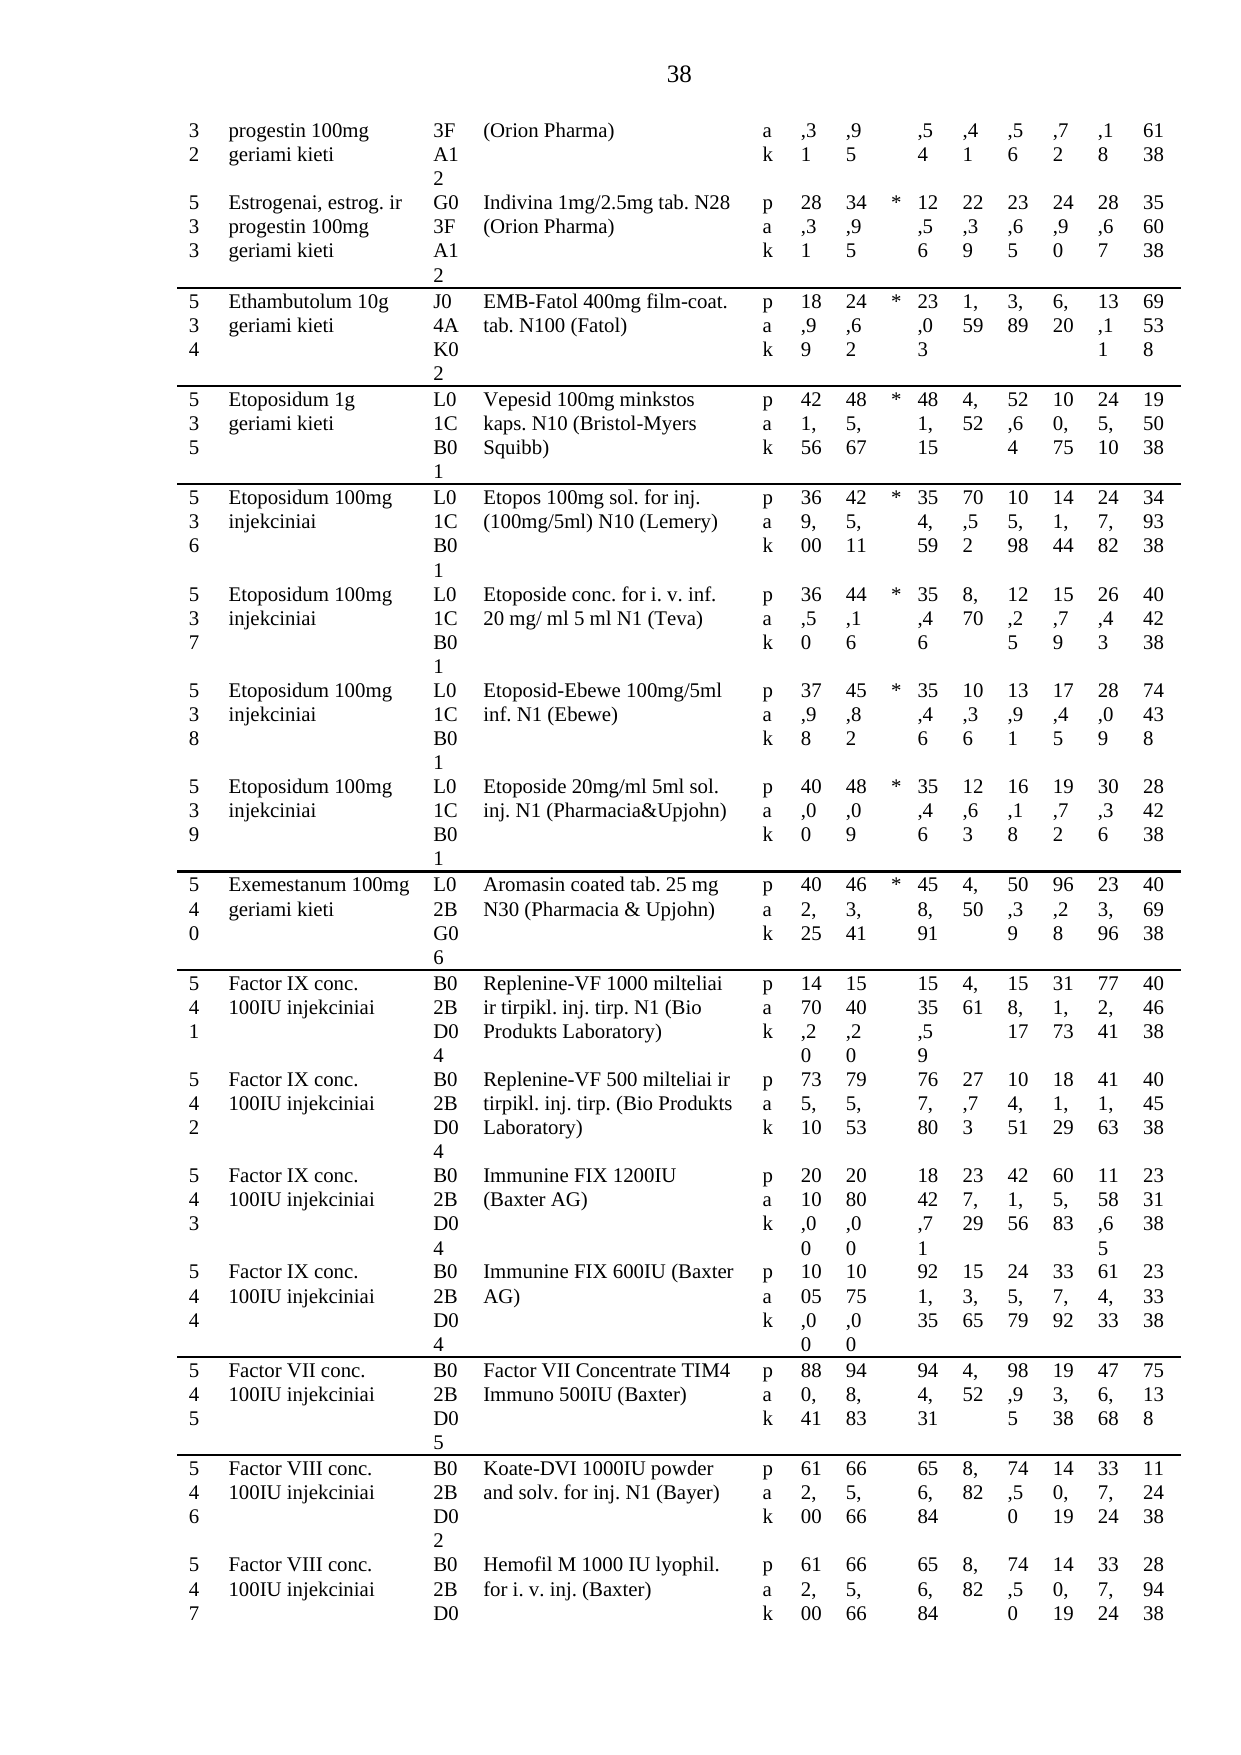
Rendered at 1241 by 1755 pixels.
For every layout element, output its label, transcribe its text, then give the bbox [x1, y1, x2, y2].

table_cell 535 [177, 387, 217, 483]
table_cell 6,20 [1041, 289, 1086, 385]
table_cell Vepesid 100mg minkstos kaps. N10 (Bristol-Myers Squibb) [472, 387, 751, 483]
table_cell pak [751, 1358, 789, 1454]
table_cell 421,56 [996, 1163, 1041, 1259]
table_cell 537 [177, 582, 217, 678]
table_cell B02BD04 [422, 971, 472, 1067]
table_cell 1158,65 [1086, 1163, 1132, 1259]
table_cell B02BD05 [422, 1358, 472, 1454]
table_cell 23,65 [996, 190, 1041, 287]
table_cell Etoposidum 1g geriami kieti [217, 387, 422, 483]
table_cell 541 [177, 971, 217, 1067]
table_cell 458,91 [906, 873, 951, 969]
table_cell 404638 [1132, 971, 1181, 1067]
table_cell 544 [177, 1260, 217, 1356]
table_cell 158,17 [996, 971, 1041, 1067]
table_cell 105,98 [996, 485, 1041, 582]
table_cell 69538 [1132, 289, 1181, 385]
table_cell 921,35 [906, 1260, 951, 1356]
table_cell pak [751, 873, 789, 969]
table_cell Replenine-VF 500 milteliai ir tirpikl. inj. tirp. (Bio Produkts Laboratory) [472, 1067, 751, 1163]
table_cell Factor VIII conc. 100IU injekciniai [217, 1553, 422, 1624]
table_cell ,72 [1041, 118, 1086, 190]
table_cell ,56 [996, 118, 1041, 190]
table_cell * [880, 678, 906, 774]
table_cell Etoposidum 100mg injekciniai [217, 774, 422, 870]
table_cell 70,52 [951, 485, 996, 582]
table_cell 481,15 [906, 387, 951, 483]
table_cell * [880, 485, 906, 582]
table_cell 245,79 [996, 1260, 1041, 1356]
table_cell 98,95 [996, 1358, 1041, 1454]
table_cell Etoposidum 100mg injekciniai [217, 485, 422, 582]
table_cell Immunine FIX 600IU (Baxter AG) [472, 1260, 751, 1356]
table_cell Hemofil M 1000 IU lyophil. for i. v. inj. (Baxter) [472, 1553, 751, 1624]
table_cell [880, 1456, 906, 1552]
table_cell 24,90 [1041, 190, 1086, 287]
table_cell 141,44 [1041, 485, 1086, 582]
table_cell Etoposidum 100mg injekciniai [217, 678, 422, 774]
table_cell pak [751, 1456, 789, 1552]
table_cell * [880, 582, 906, 678]
table_cell 16,18 [996, 774, 1041, 870]
table_cell 369,00 [789, 485, 834, 582]
table_cell [880, 971, 906, 1067]
table_cell 337,24 [1086, 1456, 1132, 1552]
table_cell [880, 118, 906, 190]
table_cell Immunine FIX 1200IU (Baxter AG) [472, 1163, 751, 1259]
table_cell 538 [177, 678, 217, 774]
table_cell L01CB01 [422, 678, 472, 774]
table_cell 772,41 [1086, 971, 1132, 1067]
table_cell 15,79 [1041, 582, 1086, 678]
table_cell 26,43 [1086, 582, 1132, 678]
table_cell 289438 [1132, 1553, 1181, 1624]
table_cell ,41 [951, 118, 996, 190]
table_cell 656,84 [906, 1553, 951, 1624]
table_cell 1540,20 [834, 971, 879, 1067]
table_cell 540 [177, 873, 217, 969]
table_cell Etopos 100mg sol. for inj. (100mg/5ml) N10 (Lemery) [472, 485, 751, 582]
table_cell 311,73 [1041, 971, 1086, 1067]
table_cell 6138 [1132, 118, 1181, 190]
table_cell Factor VIII conc. 100IU injekciniai [217, 1456, 422, 1552]
table_cell 153,65 [951, 1260, 996, 1356]
table_cell 35,46 [906, 678, 951, 774]
table_cell 245,10 [1086, 387, 1132, 483]
table_cell 40,00 [789, 774, 834, 870]
table_cell 22,39 [951, 190, 996, 287]
table_cell B02BD04 [422, 1067, 472, 1163]
table_cell * [880, 387, 906, 483]
table_cell 3,89 [996, 289, 1041, 385]
table_cell 349338 [1132, 485, 1181, 582]
table_cell 10,36 [951, 678, 996, 774]
table_cell 48,09 [834, 774, 879, 870]
table_cell 425,11 [834, 485, 879, 582]
table_cell pak [751, 1067, 789, 1163]
table_cell 463,41 [834, 873, 879, 969]
table_cell pak [751, 678, 789, 774]
table_cell ,31 [789, 118, 834, 190]
table_cell Factor IX conc. 100IU injekciniai [217, 971, 422, 1067]
table_cell Etoposide 20mg/ml 5ml sol. inj. N1 (Pharmacia&Upjohn) [472, 774, 751, 870]
table_cell 546 [177, 1456, 217, 1552]
table_cell 75138 [1132, 1358, 1181, 1454]
table_cell 74,50 [996, 1456, 1041, 1552]
table_cell 421,56 [789, 387, 834, 483]
table_cell Factor IX conc. 100IU injekciniai [217, 1067, 422, 1163]
table_cell 74,50 [996, 1553, 1041, 1624]
table_cell 543 [177, 1163, 217, 1259]
table_cell 233338 [1132, 1260, 1181, 1356]
table_cell 656,84 [906, 1456, 951, 1552]
table_cell 1,59 [951, 289, 996, 385]
table_cell (Orion Pharma) [472, 118, 751, 190]
table_cell 8,82 [951, 1553, 996, 1624]
table_cell 44,16 [834, 582, 879, 678]
table_cell B02BD04 [422, 1163, 472, 1259]
table_cell [880, 1260, 906, 1356]
table_cell 948,83 [834, 1358, 879, 1454]
table_cell 8,82 [951, 1456, 996, 1552]
table_cell 100,75 [1041, 387, 1086, 483]
table_cell Estrogenai, estrog. ir progestin 100mg geriami kieti [217, 190, 422, 287]
table_cell 28,09 [1086, 678, 1132, 774]
table_cell 112438 [1132, 1456, 1181, 1552]
table_cell 476,68 [1086, 1358, 1132, 1454]
table_cell 337,24 [1086, 1553, 1132, 1624]
table_cell 104,51 [996, 1067, 1041, 1163]
table_cell Factor IX conc. 100IU injekciniai [217, 1163, 422, 1259]
table_cell ,95 [834, 118, 879, 190]
table_cell 140,19 [1041, 1553, 1086, 1624]
table_cell 17,45 [1041, 678, 1086, 774]
table_cell 24,62 [834, 289, 879, 385]
table_cell * [880, 774, 906, 870]
table_cell 140,19 [1041, 1456, 1086, 1552]
table_cell L02BG06 [422, 873, 472, 969]
table_cell * [880, 873, 906, 969]
table_cell 30,36 [1086, 774, 1132, 870]
table_cell 485,67 [834, 387, 879, 483]
table_cell 2080,00 [834, 1163, 879, 1259]
table_cell 354,59 [906, 485, 951, 582]
table_cell pak [751, 485, 789, 582]
table_cell B02BD0 [422, 1553, 472, 1624]
table_cell 1075,00 [834, 1260, 879, 1356]
table_cell Ethambutolum 10g geriami kieti [217, 289, 422, 385]
table_cell 614,33 [1086, 1260, 1132, 1356]
table_cell 233138 [1132, 1163, 1181, 1259]
table_cell 1535,59 [906, 971, 951, 1067]
table_cell * [880, 289, 906, 385]
table_cell 665,66 [834, 1456, 879, 1552]
table_cell 284238 [1132, 774, 1181, 870]
table_cell 404238 [1132, 582, 1181, 678]
table_cell 27,73 [951, 1067, 996, 1163]
table_cell progestin 100mg geriami kieti [217, 118, 422, 190]
table_cell 612,00 [789, 1553, 834, 1624]
table_cell 735,10 [789, 1067, 834, 1163]
table_cell B02BD02 [422, 1456, 472, 1552]
table_cell 12,63 [951, 774, 996, 870]
table_cell pak [751, 774, 789, 870]
table_cell 539 [177, 774, 217, 870]
table_cell 193,38 [1041, 1358, 1086, 1454]
table_cell 32 [177, 118, 217, 190]
table_cell 545 [177, 1358, 217, 1454]
table_cell 13,91 [996, 678, 1041, 774]
table_cell ak [751, 118, 789, 190]
table_cell Indivina 1mg/2.5mg tab. N28 (Orion Pharma) [472, 190, 751, 287]
table_cell L01CB01 [422, 387, 472, 483]
table_cell 181,29 [1041, 1067, 1086, 1163]
table_cell 404538 [1132, 1067, 1181, 1163]
table_cell Factor IX conc. 100IU injekciniai [217, 1260, 422, 1356]
table_cell 4,52 [951, 387, 996, 483]
table_cell ,54 [906, 118, 951, 190]
table_cell 356038 [1132, 190, 1181, 287]
table_cell 337,92 [1041, 1260, 1086, 1356]
table_cell 12,25 [996, 582, 1041, 678]
table_cell 4,52 [951, 1358, 996, 1454]
table_cell [880, 1067, 906, 1163]
table_cell 944,31 [906, 1358, 951, 1454]
table_cell 237,29 [951, 1163, 996, 1259]
table_cell 12,56 [906, 190, 951, 287]
table_cell 52,64 [996, 387, 1041, 483]
table_cell 665,66 [834, 1553, 879, 1624]
table_cell 28,31 [789, 190, 834, 287]
table_cell L01CB01 [422, 582, 472, 678]
table_cell Aromasin coated tab. 25 mg N30 (Pharmacia & Upjohn) [472, 873, 751, 969]
table_cell 34,95 [834, 190, 879, 287]
table_cell 406938 [1132, 873, 1181, 969]
table_cell 18,99 [789, 289, 834, 385]
table_cell pak [751, 1260, 789, 1356]
table_cell [880, 1358, 906, 1454]
table_cell 74438 [1132, 678, 1181, 774]
table_cell Koate-DVI 1000IU powder and solv. for inj. N1 (Bayer) [472, 1456, 751, 1552]
table_cell 45,82 [834, 678, 879, 774]
table_cell 3FA12 [422, 118, 472, 190]
table_cell 534 [177, 289, 217, 385]
table_cell Etoposidum 100mg injekciniai [217, 582, 422, 678]
table_cell 195038 [1132, 387, 1181, 483]
table_cell 542 [177, 1067, 217, 1163]
table_cell 247,82 [1086, 485, 1132, 582]
table_cell B02BD04 [422, 1260, 472, 1356]
table_cell pak [751, 289, 789, 385]
table_cell L01CB01 [422, 774, 472, 870]
table_cell 96,28 [1041, 873, 1086, 969]
table_cell pak [751, 190, 789, 287]
table_cell J04AK02 [422, 289, 472, 385]
table_cell 536 [177, 485, 217, 582]
table_cell 533 [177, 190, 217, 287]
table_cell Etoposid-Ebewe 100mg/5ml inf. N1 (Ebewe) [472, 678, 751, 774]
table_cell G03FA12 [422, 190, 472, 287]
table_cell 4,61 [951, 971, 996, 1067]
table_cell 1470,20 [789, 971, 834, 1067]
table_cell pak [751, 1553, 789, 1624]
table_cell 35,46 [906, 774, 951, 870]
table_cell Factor VII Concentrate TIM4 Immuno 500IU (Baxter) [472, 1358, 751, 1454]
table_cell 411,63 [1086, 1067, 1132, 1163]
table_cell 1842,71 [906, 1163, 951, 1259]
table_cell 35,46 [906, 582, 951, 678]
table_cell L01CB01 [422, 485, 472, 582]
table_cell 19,72 [1041, 774, 1086, 870]
table_cell 4,50 [951, 873, 996, 969]
table_cell 37,98 [789, 678, 834, 774]
table_cell 612,00 [789, 1456, 834, 1552]
table_cell pak [751, 971, 789, 1067]
table_cell 2010,00 [789, 1163, 834, 1259]
table_cell * [880, 190, 906, 287]
table_cell [880, 1553, 906, 1624]
table_cell 880,41 [789, 1358, 834, 1454]
table_cell 402,25 [789, 873, 834, 969]
table_cell 1005,00 [789, 1260, 834, 1356]
table_cell 795,53 [834, 1067, 879, 1163]
table_cell Exemestanum 100mg geriami kieti [217, 873, 422, 969]
table_cell EMB-Fatol 400mg film-coat. tab. N100 (Fatol) [472, 289, 751, 385]
table_cell 547 [177, 1553, 217, 1624]
table_cell Factor VII conc. 100IU injekciniai [217, 1358, 422, 1454]
table_cell 767,80 [906, 1067, 951, 1163]
table_cell 233,96 [1086, 873, 1132, 969]
table_cell 13,11 [1086, 289, 1132, 385]
table_cell 605,83 [1041, 1163, 1086, 1259]
table_cell pak [751, 387, 789, 483]
table_cell Replenine-VF 1000 milteliai ir tirpikl. inj. tirp. N1 (Bio Produkts Laboratory) [472, 971, 751, 1067]
table_cell 28,67 [1086, 190, 1132, 287]
table_cell 36,50 [789, 582, 834, 678]
table_cell 50,39 [996, 873, 1041, 969]
table_cell Etoposide conc. for i. v. inf. 20 mg/ ml 5 ml N1 (Teva) [472, 582, 751, 678]
table_cell [880, 1163, 906, 1259]
table_cell pak [751, 1163, 789, 1259]
table_cell 8,70 [951, 582, 996, 678]
table_cell ,18 [1086, 118, 1132, 190]
table_cell 23,03 [906, 289, 951, 385]
table_cell pak [751, 582, 789, 678]
